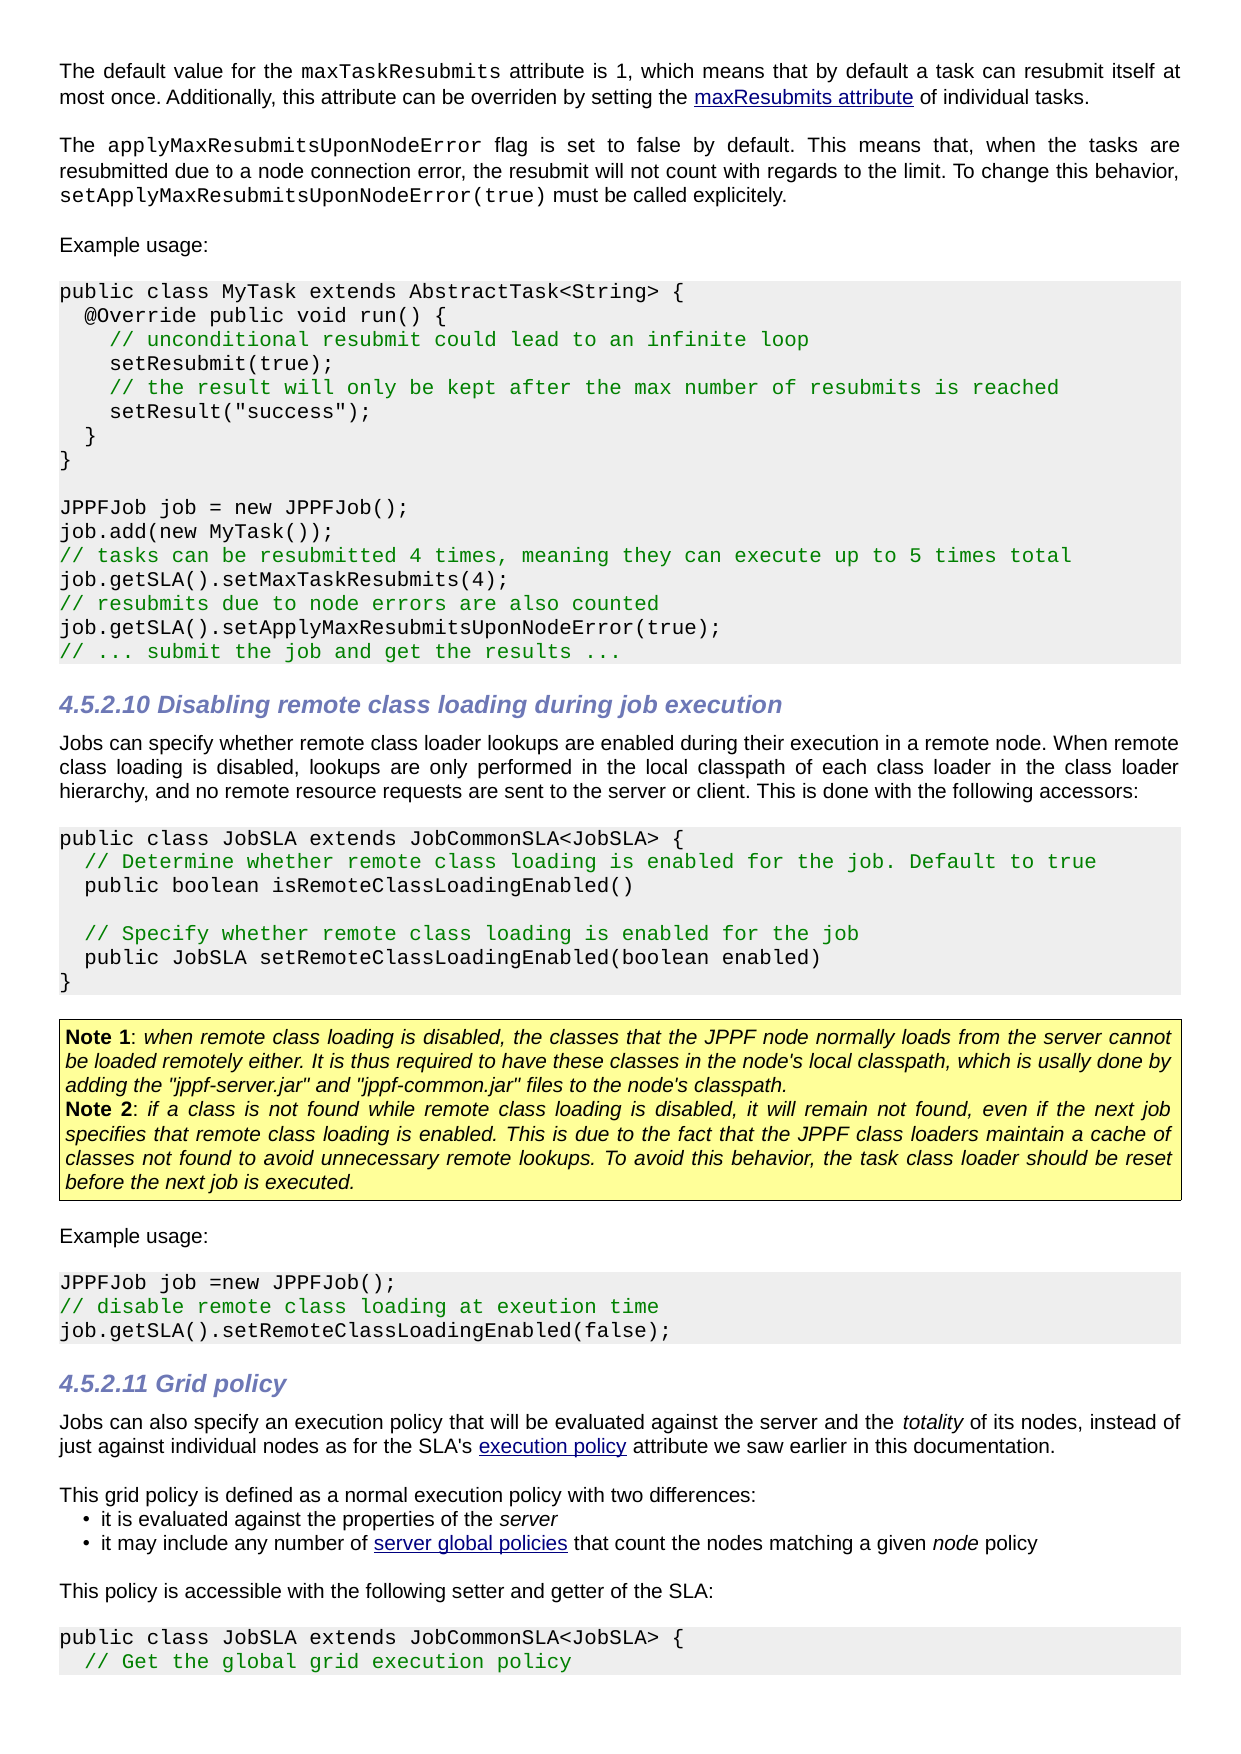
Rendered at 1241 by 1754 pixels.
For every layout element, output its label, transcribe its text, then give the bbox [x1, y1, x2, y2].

text // Get the global grid execution policy [59, 1651, 1181, 1675]
text The applyMaxResubmitsUponNodeError flag is set to false by default. This means that, when the tasks are resubmitted due to a node connection error, the resubmit will not count with regards to the limit. To change this behavior, setApplyMaxResubmitsUponNodeError(true) must be called explicitely. [59, 133, 1181, 209]
text // tasks can be resubmitted 4 times, meaning they can execute up to 5 times total [59, 545, 1181, 569]
text JPPFJob job =new JPPFJob(); [59, 1272, 1181, 1296]
text job.getSLA().setMaxTaskResubmits(4); [59, 569, 1181, 593]
text job.getSLA().setRemoteClassLoadingEnabled(false); [59, 1320, 1181, 1344]
text public class JobSLA extends JobCommonSLA<JobSLA> { [59, 827, 1181, 851]
text public JobSLA setRemoteClassLoadingEnabled(boolean enabled) [59, 947, 1181, 971]
text // ... submit the job and get the results ... [59, 641, 1181, 664]
list it may include any number of server global policies that count the nodes matching a given node policy [83, 1531, 1181, 1555]
text // disable remote class loading at exeution time [59, 1296, 1181, 1320]
text public class MyTask extends AbstractTask<String> { [59, 281, 1181, 305]
text Example usage: [59, 1224, 1181, 1248]
text // unconditional resubmit could lead to an infinite loop [59, 329, 1181, 353]
text } [59, 971, 1181, 995]
text Jobs can also specify an execution policy that will be evaluated against the server and the totality of its nodes, instead of just against individual nodes as for the SLA's execution policy attribute we saw earlier in this documentation. [59, 1410, 1181, 1458]
text Note 1: when remote class loading is disabled, the classes that the JPPF node normally loads from the server cannot be loaded remotely either. It is thus required to have these classes in the node's local classpath, which is usally done by adding the "jppf-server.jar" and "jppf-common.jar" files to the node's classpath. [60, 1020, 1181, 1091]
text This grid policy is defined as a normal execution policy with two differences: [59, 1482, 1181, 1507]
text setResult("success"); [59, 401, 1181, 425]
text } [59, 449, 1181, 473]
text This policy is accessible with the following setter and getter of the SLA: [59, 1579, 1181, 1603]
subtitle Grid policy [59, 1369, 1181, 1398]
text public boolean isRemoteClassLoadingEnabled() [59, 875, 1181, 899]
text @Override public void run() { [59, 305, 1181, 329]
text setResubmit(true); [59, 353, 1181, 377]
text public class JobSLA extends JobCommonSLA<JobSLA> { [59, 1627, 1181, 1651]
text // Specify whether remote class loading is enabled for the job [59, 923, 1181, 947]
text job.add(new MyTask()); [59, 521, 1181, 545]
text Jobs can specify whether remote class loader lookups are enabled during their execution in a remote node. When remote class loading is disabled, lookups are only performed in the local classpath of each class loader in the class loader hierarchy, and no remote resource requests are sent to the server or client. This is done with the following accessors: [59, 731, 1181, 803]
text JPPFJob job = new JPPFJob(); [59, 497, 1181, 521]
text Note 2: if a class is not found while remote class loading is disabled, it will remain not found, even if the next job specifies that remote class loading is enabled. This is due to the fact that the JPPF class loaders maintain a cache of classes not found to avoid unnecessary remote lookups. To avoid this behavior, the task class loader should be reset before the next job is executed. [60, 1091, 1181, 1200]
text job.getSLA().setApplyMaxResubmitsUponNodeError(true); [59, 617, 1181, 641]
text // resubmits due to node errors are also counted [59, 593, 1181, 617]
text // the result will only be kept after the max number of resubmits is reached [59, 377, 1181, 401]
text } [59, 425, 1181, 449]
text The default value for the maxTaskResubmits attribute is 1, which means that by default a task can resubmit itself at most once. Additionally, this attribute can be overriden by setting the maxResubmits attribute of individual tasks. [59, 59, 1181, 109]
text Example usage: [59, 233, 1181, 257]
text // Determine whether remote class loading is enabled for the job. Default to true [59, 851, 1181, 875]
subtitle Disabling remote class loading during job execution [59, 689, 1181, 719]
list it is evaluated against the properties of the server [83, 1507, 1181, 1531]
